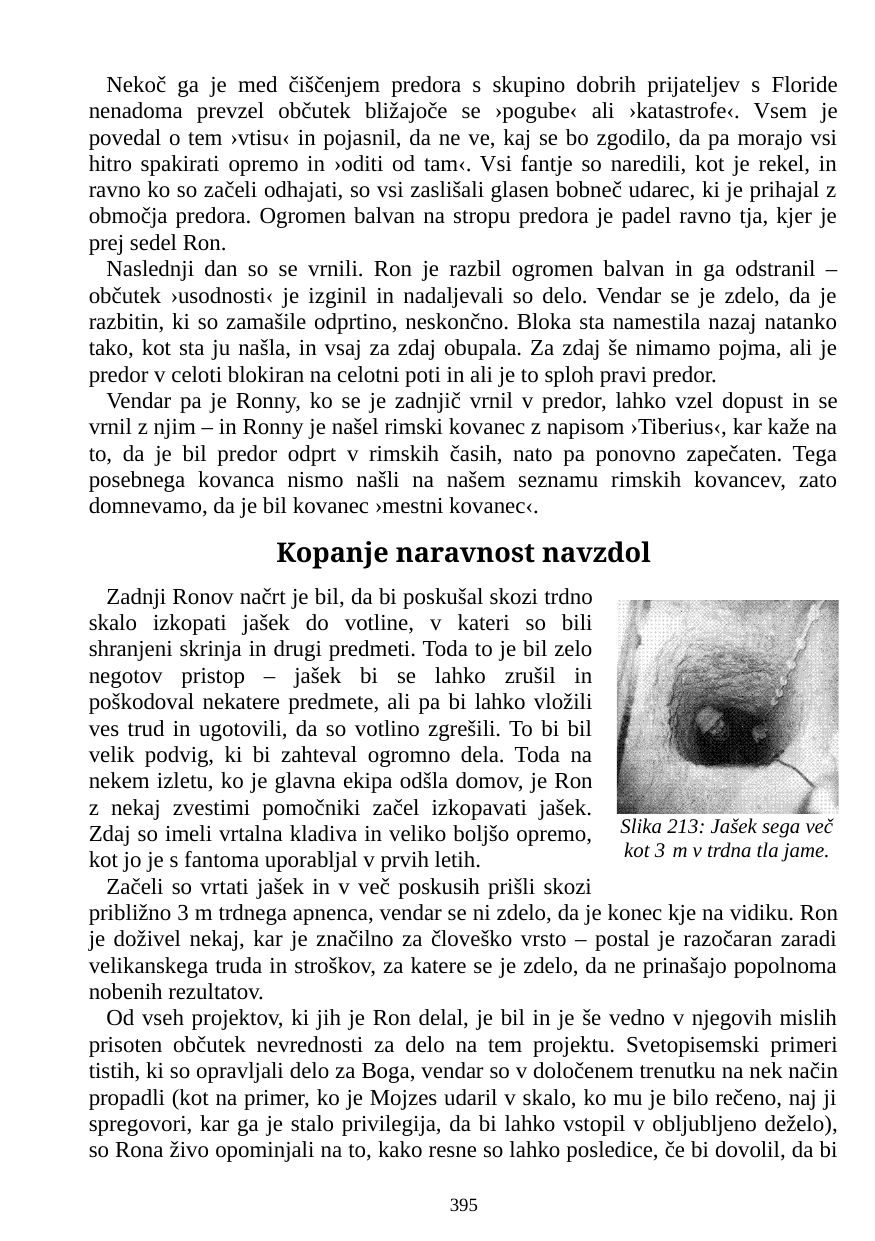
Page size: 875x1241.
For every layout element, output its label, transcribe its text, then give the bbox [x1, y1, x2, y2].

subtitle Kopanje naravnost navzdol [88, 533, 839, 570]
text Vendar pa je Ronny, ko se je zadnjič vrnil v predor, lahko vzel dopust in se vrnil z njim – in Ronny je našel rimski kovanec z napisom ›Tiberius‹, kar kaže na to, da je bil predor odprt v rimskih časih, nato pa ponovno zapečaten. Tega posebnega kovanca nismo našli na našem seznamu rimskih kovancev, zato domnevamo, da je bil kovanec ›mestni kovanec‹. [88, 387, 839, 519]
text Slika 213: Jašek sega več kot 3 m v trdna tla jame. [617, 814, 838, 862]
text Naslednji dan so se vrnili. Ron je razbil ogromen balvan in ga odstranil – občutek ›usodnosti‹ je izginil in nadaljevali so delo. Vendar se je zdelo, da je razbitin, ki so zamašile odprtino, neskončno. Bloka sta namestila nazaj natanko tako, kot sta ju našla, in vsaj za zdaj obupala. Za zdaj še nimamo pojma, ali je predor v celoti blokiran na celotni poti in ali je to sploh pravi predor. [88, 255, 839, 387]
text Od vseh projektov, ki jih je Ron delal, je bil in je še vedno v njegovih mislih prisoten občutek nevrednosti za delo na tem projektu. Svetopisemski primeri tistih, ki so opravljali delo za Boga, vendar so v določenem trenutku na nek način propadli (kot na primer, ko je Mojzes udaril v skalo, ko mu je bilo rečeno, naj ji spregovori, kar ga je stalo privilegija, da bi lahko vstopil v obljubljeno deželo), so Rona živo opominjali na to, kako resne so lahko posledice, če bi dovolil, da bi [88, 1004, 839, 1163]
picture [616, 599, 839, 814]
text Začeli so vrtati jašek in v več poskusih prišli skozi približno 3 m trdnega apnenca, vendar se ni zdelo, da je konec kje na vidiku. Ron je doživel nekaj, kar je značilno za človeško vrsto – postal je razočaran zaradi velikanskega truda in stroškov, za katere se je zdelo, da ne prinašajo popolnoma nobenih rezultatov. [88, 873, 839, 1004]
text Nekoč ga je med čiščenjem predora s skupino dobrih prijateljev s Floride nenadoma prevzel občutek bližajoče se ›pogube‹ ali ›katastrofe‹. Vsem je povedal o tem ›vtisu‹ in pojasnil, da ne ve, kaj se bo zgodilo, da pa morajo vsi hitro spakirati opremo in ›oditi od tam‹. Vsi fantje so naredili, kot je rekel, in ravno ko so začeli odhajati, so vsi zaslišali glasen bobneč udarec, ki je prihajal z območja predora. Ogromen balvan na stropu predora je padel ravno tja, kjer je prej sedel Ron. [88, 71, 839, 255]
text Zadnji Ronov načrt je bil, da bi poskušal skozi trdno skalo izkopati jašek do votline, v kateri so bili shranjeni skrinja in drugi predmeti. Toda to je bil zelo negotov pristop – jašek bi se lahko zrušil in poškodoval nekatere predmete, ali pa bi lahko vložili ves trud in ugotovili, da so votlino zgrešili. To bi bil velik podvig, ki bi zahteval ogromno dela. Toda na nekem izletu, ko je glavna ekipa odšla domov, je Ron z nekaj zvestimi pomočniki začel izkopavati jašek. Zdaj so imeli vrtalna kladiva in veliko boljšo opremo, kot jo je s fantoma uporabljal v prvih letih. [88, 583, 839, 873]
